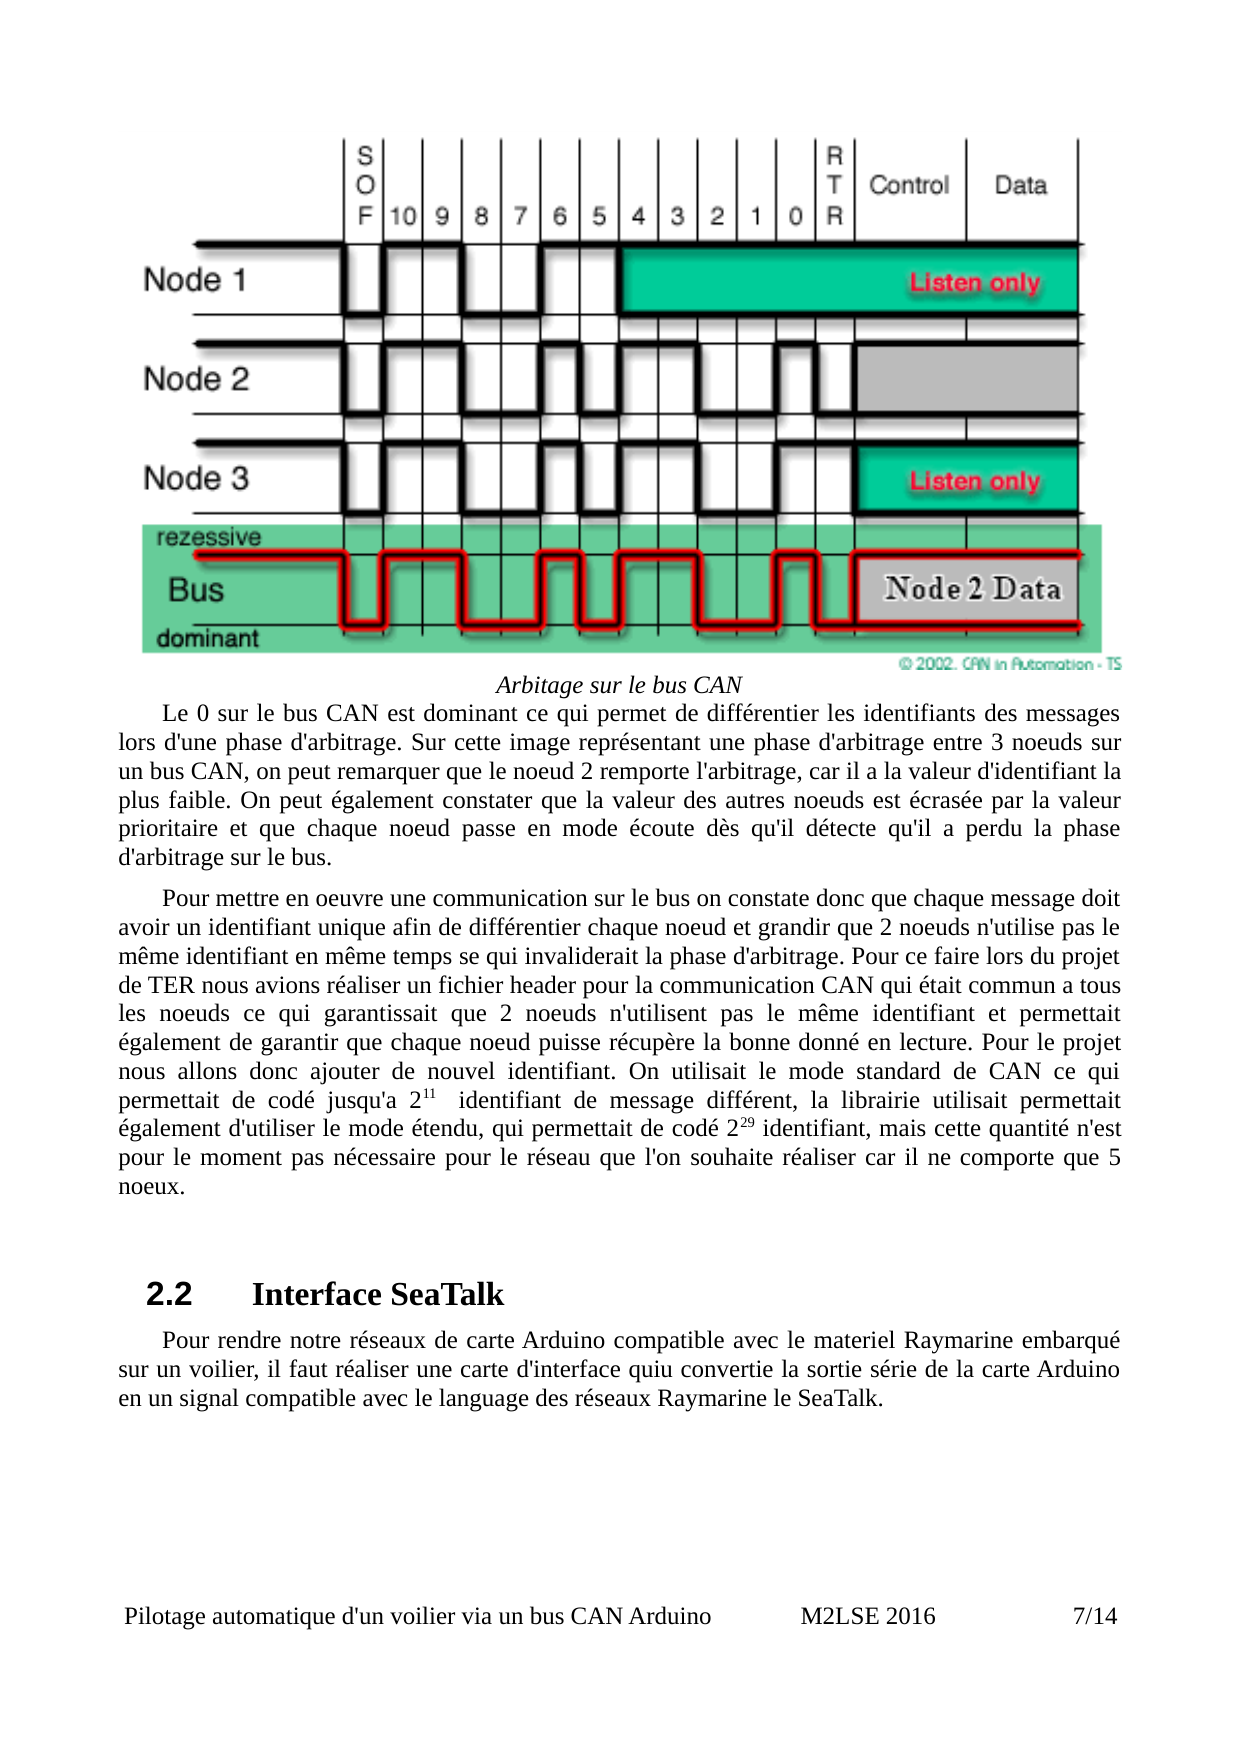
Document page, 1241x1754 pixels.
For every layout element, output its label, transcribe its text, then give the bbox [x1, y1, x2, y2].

text Pour rendre notre réseaux de carte Arduino compatible avec le materiel Raymarine embarqué sur un voilier, il faut réaliser une carte d'interface quiu convertie la sortie série de la carte Arduino en un signal compatible avec le language des réseaux Raymarine le SeaTalk. [118, 1326, 1122, 1412]
text Le 0 sur le bus CAN est dominant ce qui permet de différentier les identifiants des messages lors d'une phase d'arbitrage. Sur cette image représentant une phase d'arbitrage entre 3 noeuds sur un bus CAN, on peut remarquer que le noeud 2 remporte l'arbitrage, car il a la valeur d'identifiant la plus faible. On peut également constater que la valeur des autres noeuds est écrasée par la valeur prioritaire et que chaque noeud passe en mode écoute dès qu'il détecte qu'il a perdu la phase d'arbitrage sur le bus. [118, 698, 1122, 871]
subtitle Interface SeaTalk [118, 1274, 1122, 1313]
picture [118, 130, 1123, 670]
text [118, 118, 1122, 130]
text Arbitage sur le bus CAN [118, 670, 1122, 698]
text Pour mettre en oeuvre une communication sur le bus on constate donc que chaque message doit avoir un identifiant unique afin de différentier chaque noeud et grandir que 2 noeuds n'utilise pas le même identifiant en même temps se qui invaliderait la phase d'arbitrage. Pour ce faire lors du projet de TER nous avions réaliser un fichier header pour la communication CAN qui était commun a tous les noeuds ce qui garantissait que 2 noeuds n'utilisent pas le même identifiant et permettait également de garantir que chaque noeud puisse récupère la bonne donné en lecture. Pour le projet nous allons donc ajouter de nouvel identifiant. On utilisait le mode standard de CAN ce qui permettait de codé jusqu'a 211 identifiant de message différent, la librairie utilisait permettait également d'utiliser le mode étendu, qui permettait de codé 229 identifiant, mais cette quantité n'est pour le moment pas nécessaire pour le réseau que l'on souhaite réaliser car il ne comporte que 5 noeux. [118, 883, 1122, 1200]
